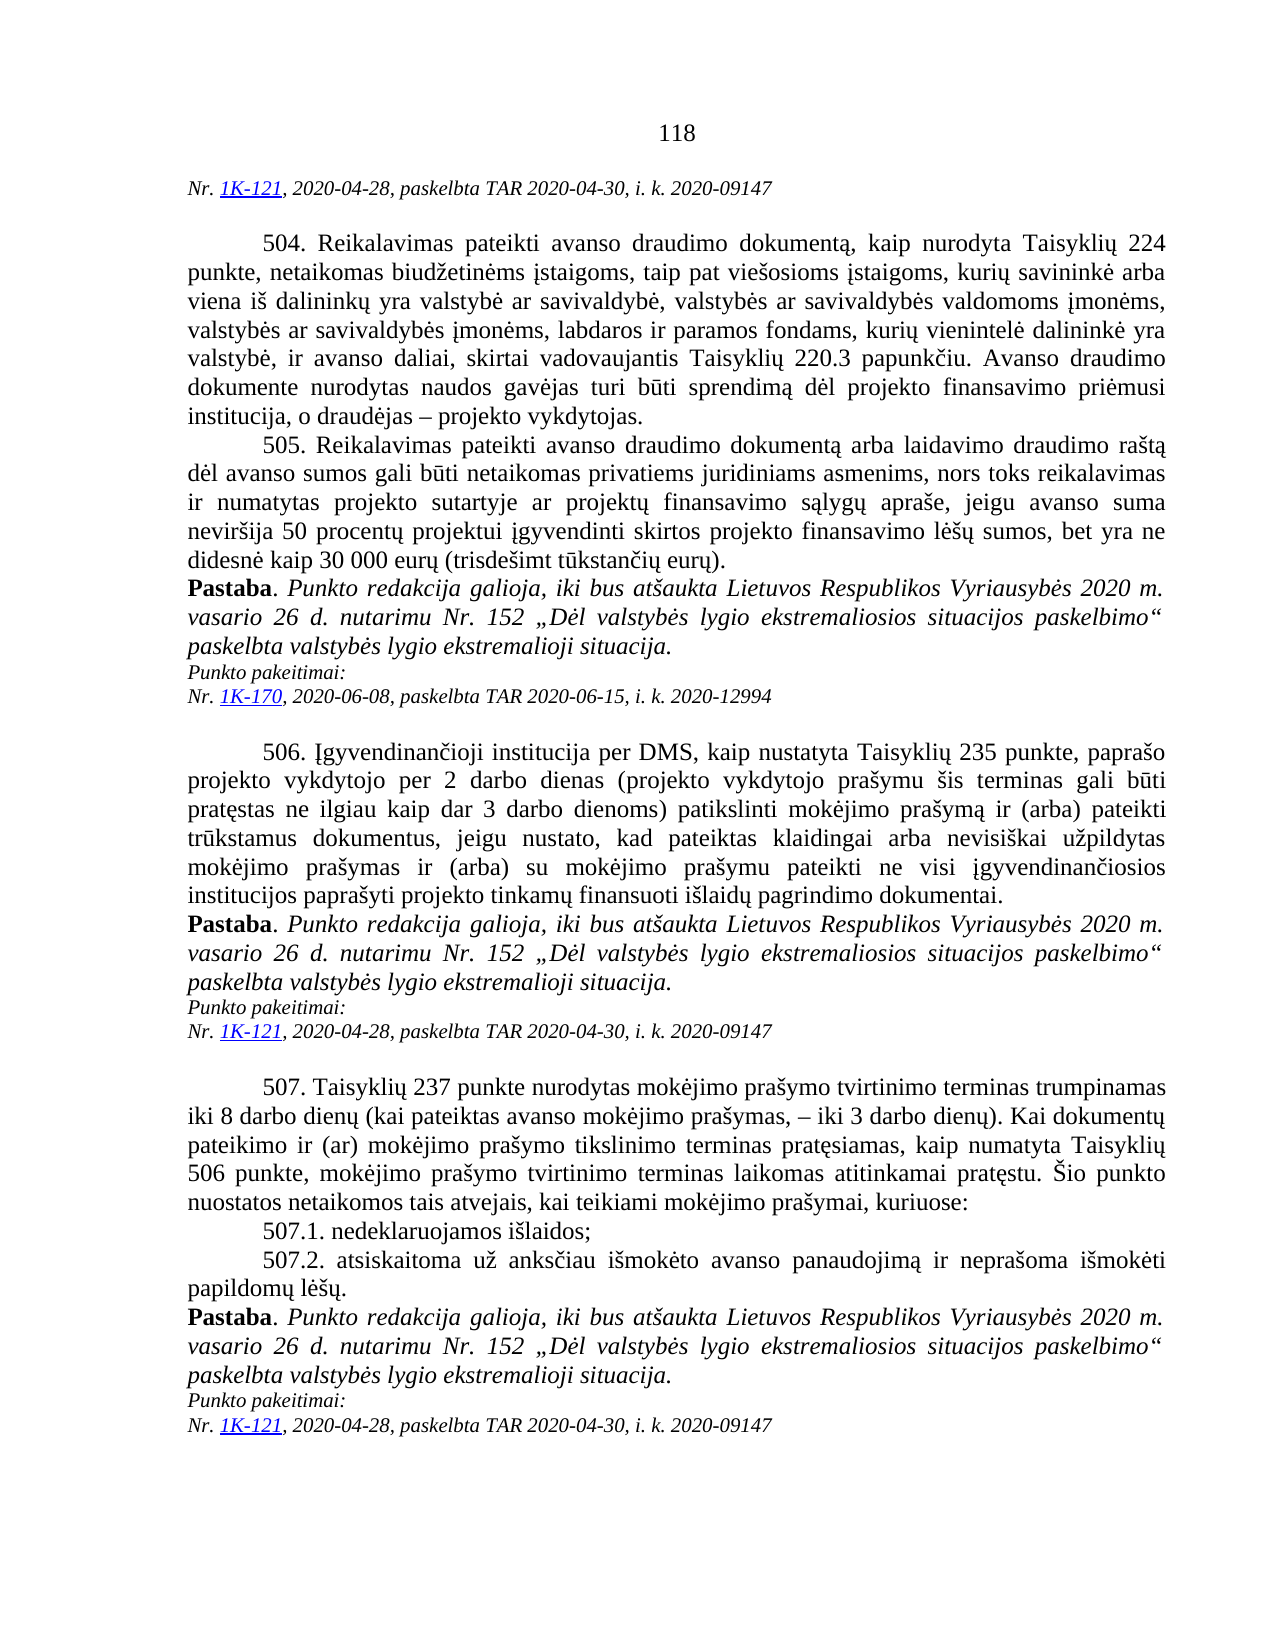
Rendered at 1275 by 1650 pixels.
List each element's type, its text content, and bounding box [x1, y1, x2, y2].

text 505. Reikalavimas pateikti avanso draudimo dokumentą arba laidavimo draudimo raštą dėl avanso sumos gali būti netaikomas privatiems juridiniams asmenims, nors toks reikalavimas ir numatytas projekto sutartyje ar projektų finansavimo sąlygų apraše, jeigu avanso suma neviršija 50 procentų projektui įgyvendinti skirtos projekto finansavimo lėšų sumos, bet yra ne didesnė kaip 30 000 eurų (trisdešimt tūkstančių eurų). [187, 430, 1167, 573]
text 507. Taisyklių 237 punkte nurodytas mokėjimo prašymo tvirtinimo terminas trumpinamas iki 8 darbo dienų (kai pateiktas avanso mokėjimo prašymas, – iki 3 darbo dienų). Kai dokumentų pateikimo ir (ar) mokėjimo prašymo tikslinimo terminas pratęsiamas, kaip numatyta Taisyklių 506 punkte, mokėjimo prašymo tvirtinimo terminas laikomas atitinkamai pratęstu. Šio punkto nuostatos netaikomos tais atvejais, kai teikiami mokėjimo prašymai, kuriuose: [187, 1072, 1167, 1216]
text Punkto pakeitimai: [187, 660, 1167, 684]
text Nr. 1K-170, 2020-06-08, paskelbta TAR 2020-06-15, i. k. 2020-12994 [187, 684, 1167, 708]
text Nr. 1K-121, 2020-04-28, paskelbta TAR 2020-04-30, i. k. 2020-09147 [187, 1412, 1167, 1437]
text Punkto pakeitimai: [187, 1388, 1167, 1412]
text 506. Įgyvendinančioji institucija per DMS, kaip nustatyta Taisyklių 235 punkte, paprašo projekto vykdytojo per 2 darbo dienas (projekto vykdytojo prašymu šis terminas gali būti pratęstas ne ilgiau kaip dar 3 darbo dienoms) patikslinti mokėjimo prašymą ir (arba) pateikti trūkstamus dokumentus, jeigu nustato, kad pateiktas klaidingai arba nevisiškai užpildytas mokėjimo prašymas ir (arba) su mokėjimo prašymu pateikti ne visi įgyvendinančiosios institucijos paprašyti projekto tinkamų finansuoti išlaidų pagrindimo dokumentai. [187, 737, 1167, 909]
text Pastaba. Punkto redakcija galioja, iki bus atšaukta Lietuvos Respublikos Vyriausybės 2020 m. vasario 26 d. nutarimu Nr. 152 „Dėl valstybės lygio ekstremaliosios situacijos paskelbimo“ paskelbta valstybės lygio ekstremalioji situacija. [187, 1302, 1167, 1388]
text 507.1. nedeklaruojamos išlaidos; [187, 1216, 1167, 1245]
text Punkto pakeitimai: [187, 995, 1167, 1019]
text 507.2. atsiskaitoma už anksčiau išmokėto avanso panaudojimą ir neprašoma išmokėti papildomų lėšų. [187, 1245, 1167, 1302]
text Nr. 1K-121, 2020-04-28, paskelbta TAR 2020-04-30, i. k. 2020-09147 [187, 176, 1167, 200]
text Pastaba. Punkto redakcija galioja, iki bus atšaukta Lietuvos Respublikos Vyriausybės 2020 m. vasario 26 d. nutarimu Nr. 152 „Dėl valstybės lygio ekstremaliosios situacijos paskelbimo“ paskelbta valstybės lygio ekstremalioji situacija. [187, 909, 1167, 995]
text 504. Reikalavimas pateikti avanso draudimo dokumentą, kaip nurodyta Taisyklių 224 punkte, netaikomas biudžetinėms įstaigoms, taip pat viešosioms įstaigoms, kurių savininkė arba viena iš dalininkų yra valstybė ar savivaldybė, valstybės ar savivaldybės valdomoms įmonėms, valstybės ar savivaldybės įmonėms, labdaros ir paramos fondams, kurių vienintelė dalininkė yra valstybė, ir avanso daliai, skirtai vadovaujantis Taisyklių 220.3 papunkčiu. Avanso draudimo dokumente nurodytas naudos gavėjas turi būti sprendimą dėl projekto finansavimo priėmusi institucija, o draudėjas – projekto vykdytojas. [187, 228, 1167, 430]
text Pastaba. Punkto redakcija galioja, iki bus atšaukta Lietuvos Respublikos Vyriausybės 2020 m. vasario 26 d. nutarimu Nr. 152 „Dėl valstybės lygio ekstremaliosios situacijos paskelbimo“ paskelbta valstybės lygio ekstremalioji situacija. [187, 573, 1167, 660]
text Nr. 1K-121, 2020-04-28, paskelbta TAR 2020-04-30, i. k. 2020-09147 [187, 1019, 1167, 1043]
